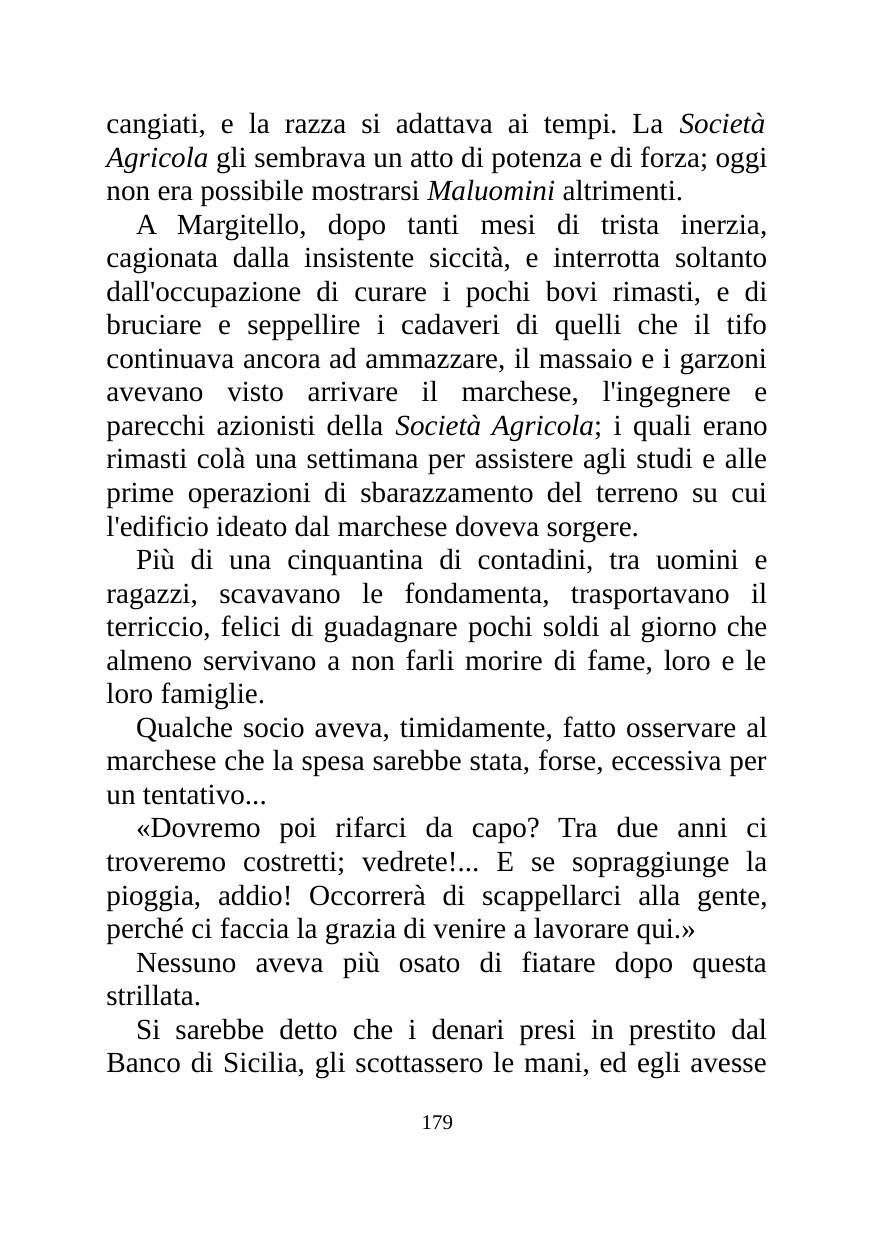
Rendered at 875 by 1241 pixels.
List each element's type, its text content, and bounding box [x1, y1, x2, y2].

text cangiati, e la razza si adattava ai tempi. La Società Agricola gli sembrava un atto di potenza e di forza; oggi non era possibile mostrarsi Maluomini altrimenti. [106, 106, 768, 207]
text A Margitello, dopo tanti mesi di trista inerzia, cagionata dalla insistente siccità, e interrotta soltanto dall'occupazione di curare i pochi bovi rimasti, e di bruciare e seppellire i cadaveri di quelli che il tifo continuava ancora ad ammazzare, il massaio e i garzoni avevano visto arrivare il marchese, l'ingegnere e parecchi azionisti della Società Agricola; i quali erano rimasti colà una settimana per assistere agli studi e alle prime operazioni di sbarazzamento del terreno su cui l'edificio ideato dal marchese doveva sorgere. [106, 207, 768, 542]
text Si sarebbe detto che i denari presi in prestito dal Banco di Sicilia, gli scottassero le mani, ed egli avesse [106, 1012, 768, 1079]
text Qualche socio aveva, timidamente, fatto osservare al marchese che la spesa sarebbe stata, forse, eccessiva per un tentativo... [106, 710, 768, 811]
text «Dovremo poi rifarci da capo? Tra due anni ci troveremo costretti; vedrete!... E se sopraggiunge la pioggia, addio! Occorrerà di scappellarci alla gente, perché ci faccia la grazia di venire a lavorare qui.» [106, 811, 768, 945]
text Nessuno aveva più osato di fiatare dopo questa strillata. [106, 945, 768, 1012]
text Più di una cinquantina di contadini, tra uomini e ragazzi, scavavano le fondamenta, trasportavano il terriccio, felici di guadagnare pochi soldi al giorno che almeno servivano a non farli morire di fame, loro e le loro famiglie. [106, 542, 768, 710]
